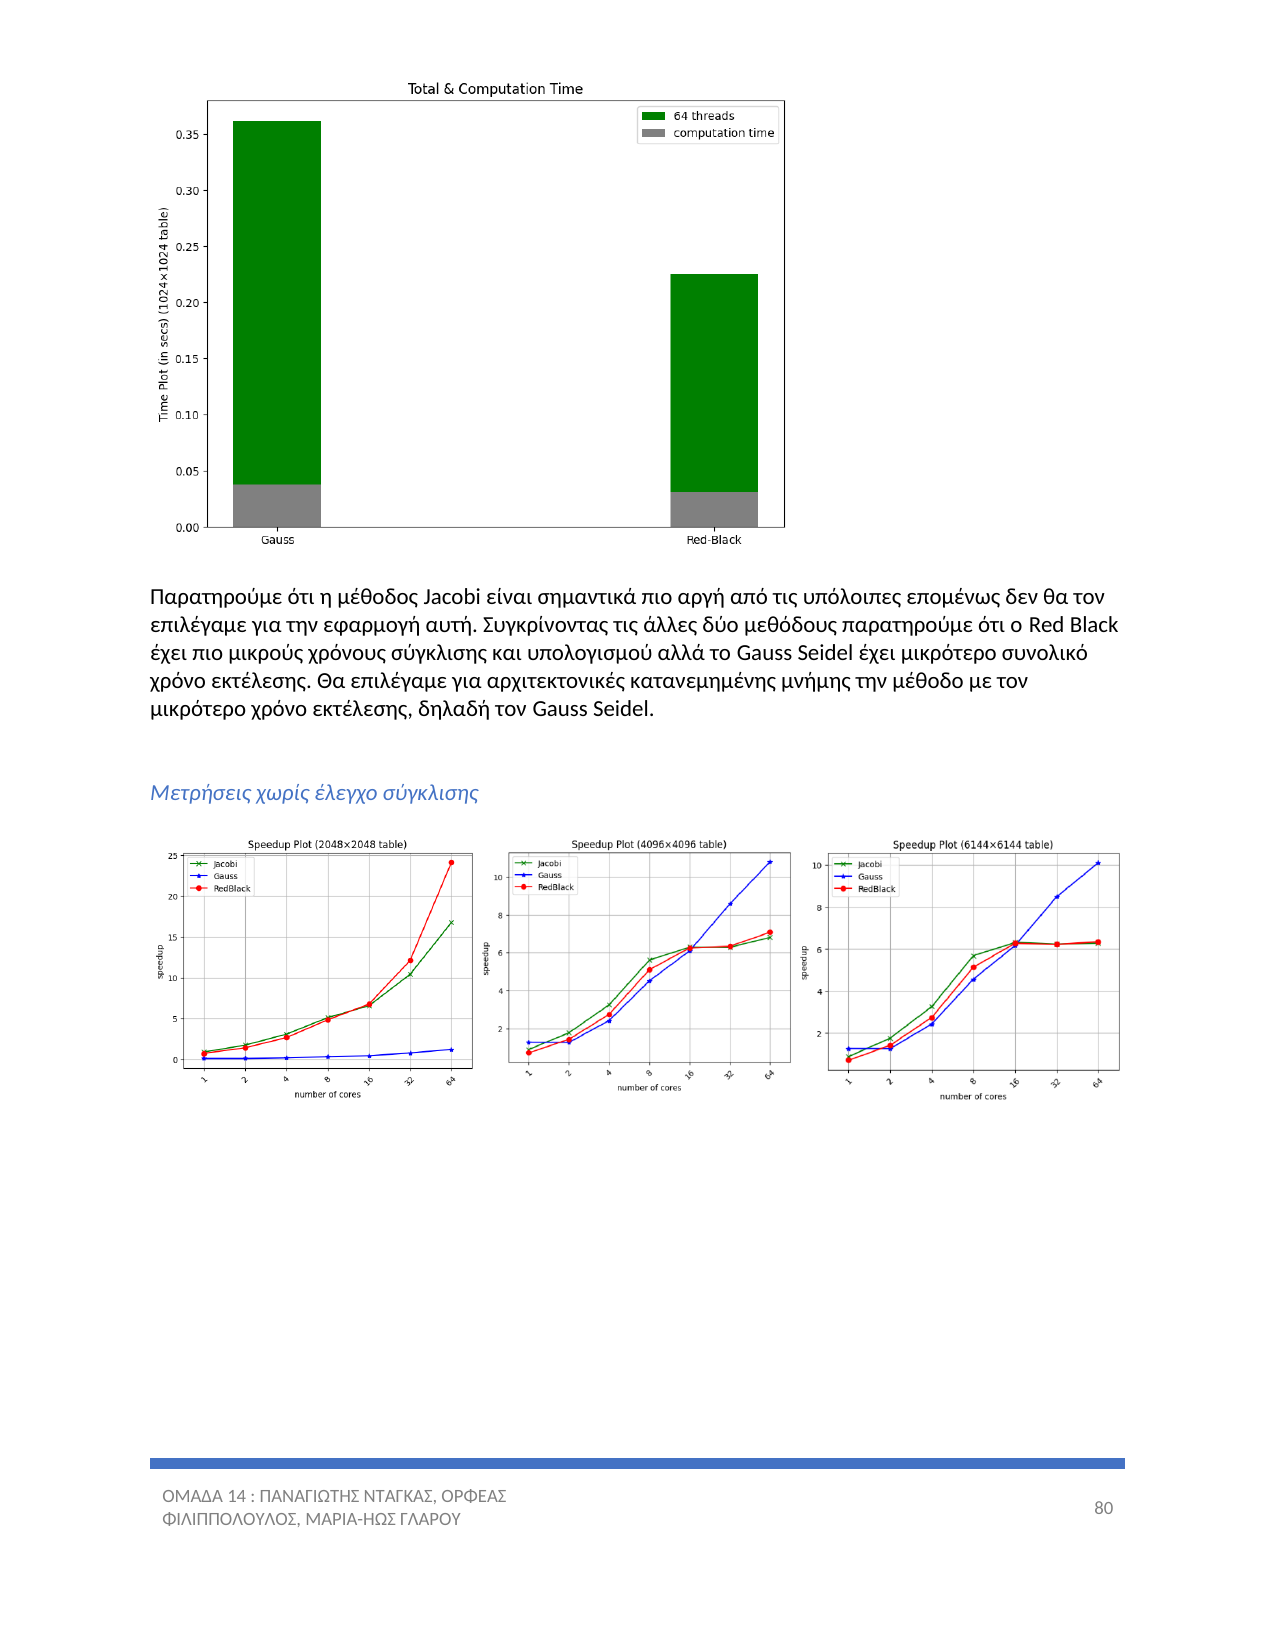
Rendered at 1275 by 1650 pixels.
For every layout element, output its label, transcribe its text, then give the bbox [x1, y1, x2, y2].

text Παρατηρούμε ότι η μέθοδος Jacobi είναι σημαντικά πιο αργή από τις υπόλοιπες επομένως δεν θα τον επιλέγαμε για την εφαρμογή αυτή. Συγκρίνοντας τις άλλες δύο μεθόδους παρατηρούμε ότι ο Red Black έχει πιο μικρούς χρόνους σύγκλισης και υπολογισμού αλλά το Gauss Seidel έχει μικρότερο συνολικό χρόνο εκτέλεσης. Θα επιλέγαμε για αρχιτεκτονικές κατανεμημένης μνήμης την μέθοδο με τον μικρότερο χρόνο εκτέλεσης, δηλαδή τον Gauss Seidel. [150, 582, 1125, 722]
text Μετρήσεις χωρίς έλεγχο σύγκλισης [150, 778, 1125, 806]
